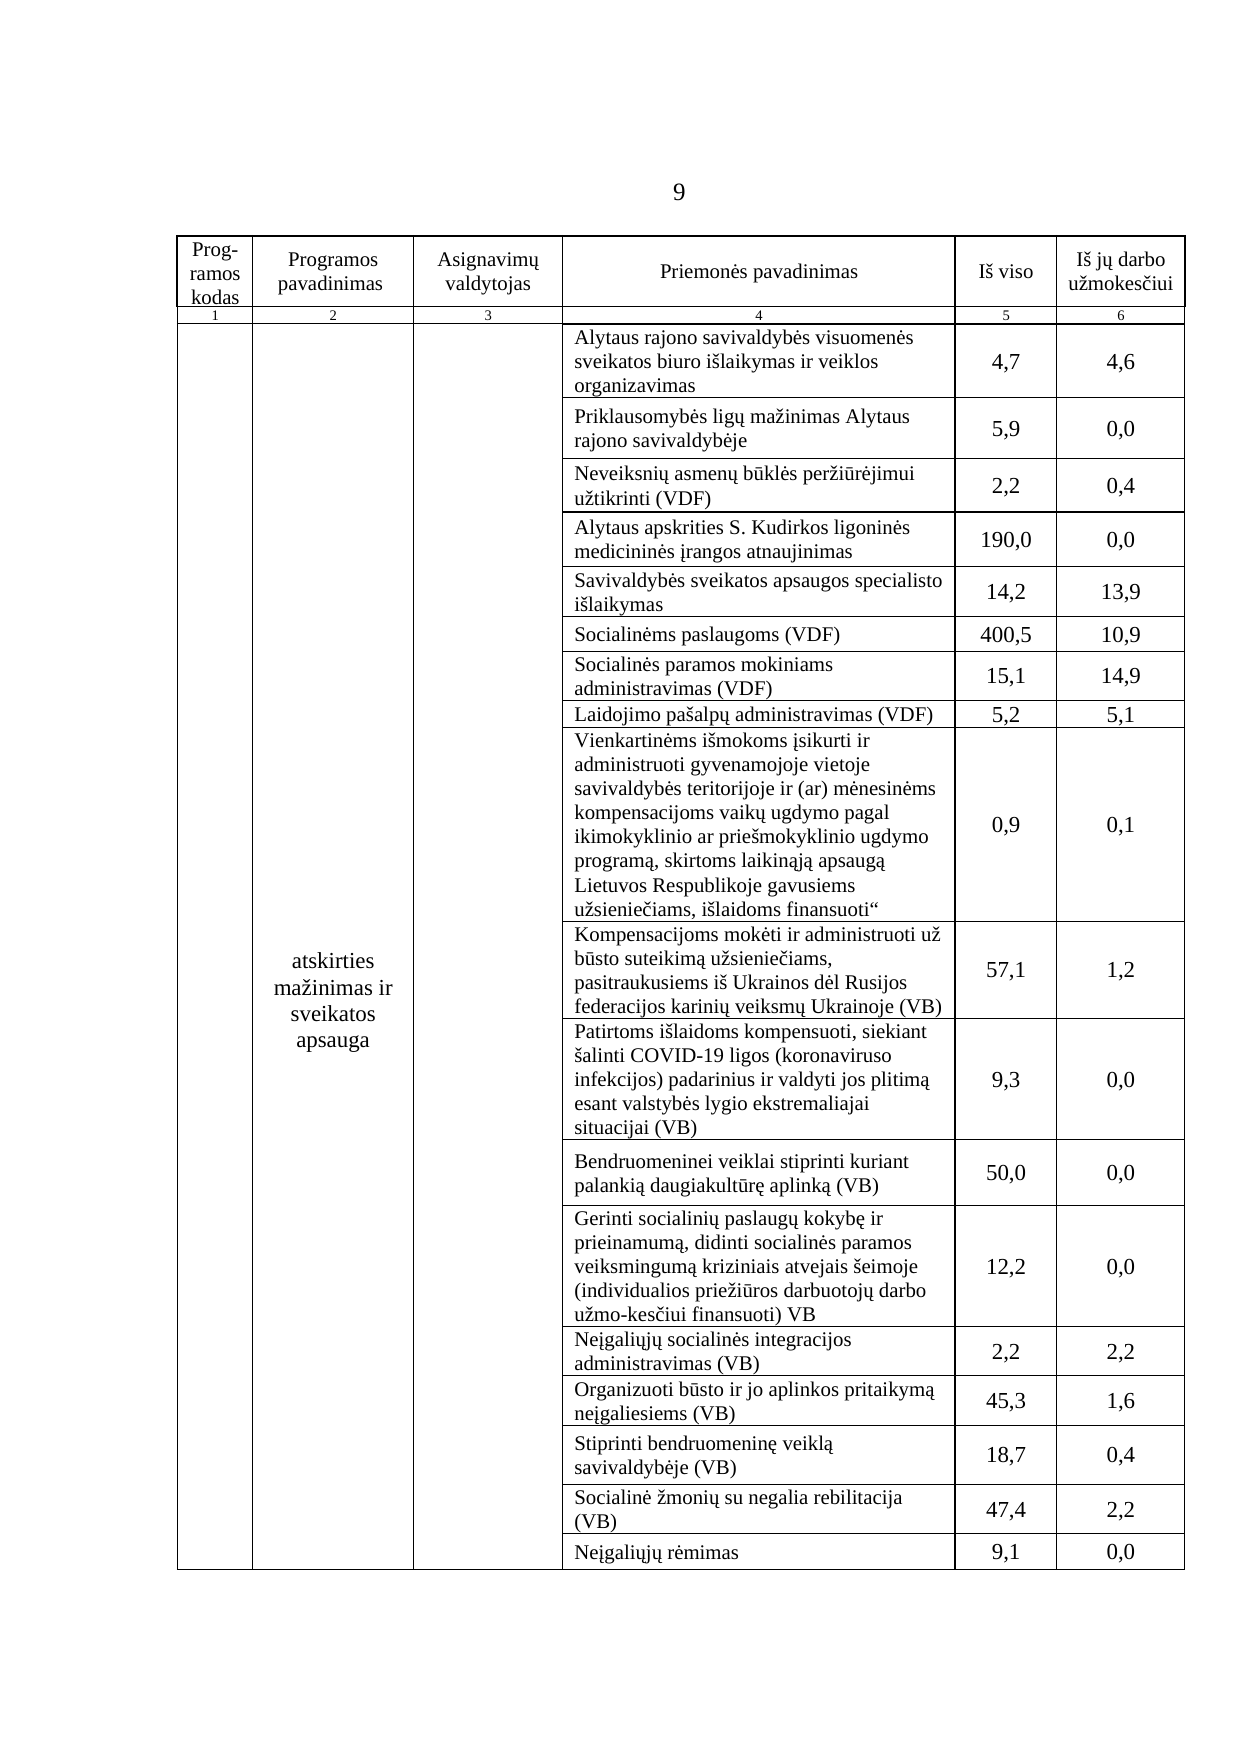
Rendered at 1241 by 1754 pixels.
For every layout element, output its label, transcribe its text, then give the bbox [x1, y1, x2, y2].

table_cell 13,9 [1057, 567, 1184, 616]
table_cell 5,1 [1057, 701, 1184, 727]
table_cell 1 [178, 307, 252, 323]
table_cell [1185, 458, 1208, 511]
table_cell [1185, 397, 1208, 458]
table_cell [1185, 1018, 1208, 1139]
table_cell 15,1 [956, 652, 1056, 700]
table_cell Socialinė žmonių su negalia rebilitacija (VB) [563, 1485, 954, 1533]
table_cell atskirties mažinimas ir sveikatos apsauga [253, 324, 413, 1569]
table_cell [1185, 1139, 1208, 1205]
table_cell Savivaldybės sveikatos apsaugos specialisto išlaikymas [563, 567, 954, 616]
table_header Prog-ramos kodas [178, 237, 252, 306]
table_cell Neįgaliųjų socialinės integracijos administravimas (VB) [563, 1327, 954, 1375]
table_cell 18,7 [956, 1426, 1056, 1484]
table_cell Alytaus rajono savivaldybės visuomenės sveikatos biuro išlaikymas ir veiklos organizavimas [563, 325, 954, 397]
table_cell 9,1 [956, 1534, 1056, 1569]
table_cell [1185, 1205, 1208, 1326]
table_cell 190,0 [956, 513, 1056, 566]
table_cell 0,0 [1057, 398, 1184, 458]
table_cell [1186, 279, 1208, 306]
table_cell 1,6 [1057, 1376, 1184, 1424]
table_cell Neįgaliųjų rėmimas [563, 1534, 954, 1569]
table_cell [178, 324, 252, 1569]
table_cell Patirtoms išlaidoms kompensuoti, siekiant šalinti COVID-19 ligos (koronaviruso infekcijos) padarinius ir valdyti jos plitimą esant valstybės lygio ekstremaliajai situacijai (VB) [563, 1019, 954, 1139]
table_cell 1,2 [1057, 922, 1184, 1018]
table_cell [1185, 1326, 1208, 1375]
table_cell 10,9 [1057, 617, 1184, 651]
table_cell [1185, 616, 1208, 651]
table_cell Gerinti socialinių paslaugų kokybę ir prieinamumą, didinti socialinės paramos veiksmingumą kriziniais atvejais šeimoje (individualios priežiūros darbuotojų darbo užmo-kesčiui finansuoti) VB [563, 1206, 954, 1326]
table_cell Socialinėms paslaugoms (VDF) [563, 617, 954, 651]
table_cell 2,2 [956, 459, 1056, 511]
table_cell 4,6 [1057, 325, 1184, 397]
table_cell [1185, 1425, 1208, 1484]
table_cell 0,1 [1057, 728, 1184, 921]
table_cell Kompensacijoms mokėti ir administruoti už būsto suteikimą užsieniečiams, pasitraukusiems iš Ukrainos dėl Rusijos federacijos karinių veiksmų Ukrainoje (VB) [563, 922, 954, 1018]
table_cell 12,2 [956, 1206, 1056, 1326]
table_cell Organizuoti būsto ir jo aplinkos pritaikymą neįgaliesiems (VB) [563, 1376, 954, 1424]
table_header [1186, 235, 1208, 279]
table_cell 14,9 [1057, 652, 1184, 700]
table_cell 0,0 [1057, 1534, 1184, 1569]
table_cell [414, 324, 562, 1569]
table_cell 5,2 [956, 701, 1056, 727]
table_cell [1185, 700, 1208, 727]
table_cell 0,0 [1057, 1206, 1184, 1326]
table_cell [1185, 921, 1208, 1018]
table_header Iš viso [956, 237, 1056, 306]
table_cell [1185, 306, 1208, 323]
table_cell 0,0 [1057, 1140, 1184, 1205]
table_cell 50,0 [956, 1140, 1056, 1205]
table_cell 0,0 [1057, 513, 1184, 566]
table_cell 400,5 [956, 617, 1056, 651]
table_cell 0,4 [1057, 1426, 1184, 1484]
table_cell Laidojimo pašalpų administravimas (VDF) [563, 701, 954, 727]
table_cell 9,3 [956, 1019, 1056, 1139]
table_cell Stiprinti bendruomeninę veiklą savivaldybėje (VB) [563, 1426, 954, 1484]
table_cell Bendruomeninei veiklai stiprinti kuriant palankią daugiakultūrę aplinką (VB) [563, 1140, 954, 1205]
table_cell 2,2 [1057, 1327, 1184, 1375]
table_cell Neveiksnių asmenų būklės peržiūrėjimui užtikrinti (VDF) [563, 459, 954, 511]
table_cell [1185, 651, 1208, 700]
table_cell 5 [956, 307, 1056, 323]
table_cell 14,2 [956, 567, 1056, 616]
table_cell 2,2 [956, 1327, 1056, 1375]
table_cell [1185, 727, 1208, 921]
table_header Asignavimų valdytojas [414, 237, 562, 306]
table_cell Socialinės paramos mokiniams administravimas (VDF) [563, 652, 954, 700]
table_cell [1185, 1375, 1208, 1424]
table_header Priemonės pavadinimas [563, 237, 954, 306]
table_cell 45,3 [956, 1376, 1056, 1424]
table_cell 57,1 [956, 922, 1056, 1018]
table_header Programos pavadinimas [253, 237, 413, 306]
table_cell 2,2 [1057, 1485, 1184, 1533]
table_cell 2 [253, 307, 413, 323]
table_cell 3 [414, 307, 562, 323]
table_cell 4 [563, 307, 954, 323]
table_cell Alytaus apskrities S. Kudirkos ligoninės medicininės įrangos atnaujinimas [563, 513, 954, 566]
table_cell Priklausomybės ligų mažinimas Alytaus rajono savivaldybėje [563, 398, 954, 458]
table_cell 47,4 [956, 1485, 1056, 1533]
table_cell 5,9 [956, 398, 1056, 458]
table_cell 6 [1057, 307, 1184, 323]
table_cell Vienkartinėms išmokoms įsikurti ir administruoti gyvenamojoje vietoje savivaldybės teritorijoje ir (ar) mėnesinėms kompensacijoms vaikų ugdymo pagal ikimokyklinio ar priešmokyklinio ugdymo programą, skirtoms laikinąją apsaugą Lietuvos Respublikoje gavusiems užsieniečiams, išlaidoms finansuoti“ [563, 728, 954, 921]
table_cell 4,7 [956, 325, 1056, 397]
table_header Iš jų darbo užmokesčiui [1057, 237, 1184, 306]
table_cell [1185, 511, 1208, 566]
table_cell 0,9 [956, 728, 1056, 921]
table_cell 0,0 [1057, 1019, 1184, 1139]
table_cell [1185, 1533, 1208, 1569]
table_cell [1185, 324, 1208, 397]
table_cell [1185, 566, 1208, 616]
table_cell 0,4 [1057, 459, 1184, 511]
table_cell [1185, 1484, 1208, 1533]
